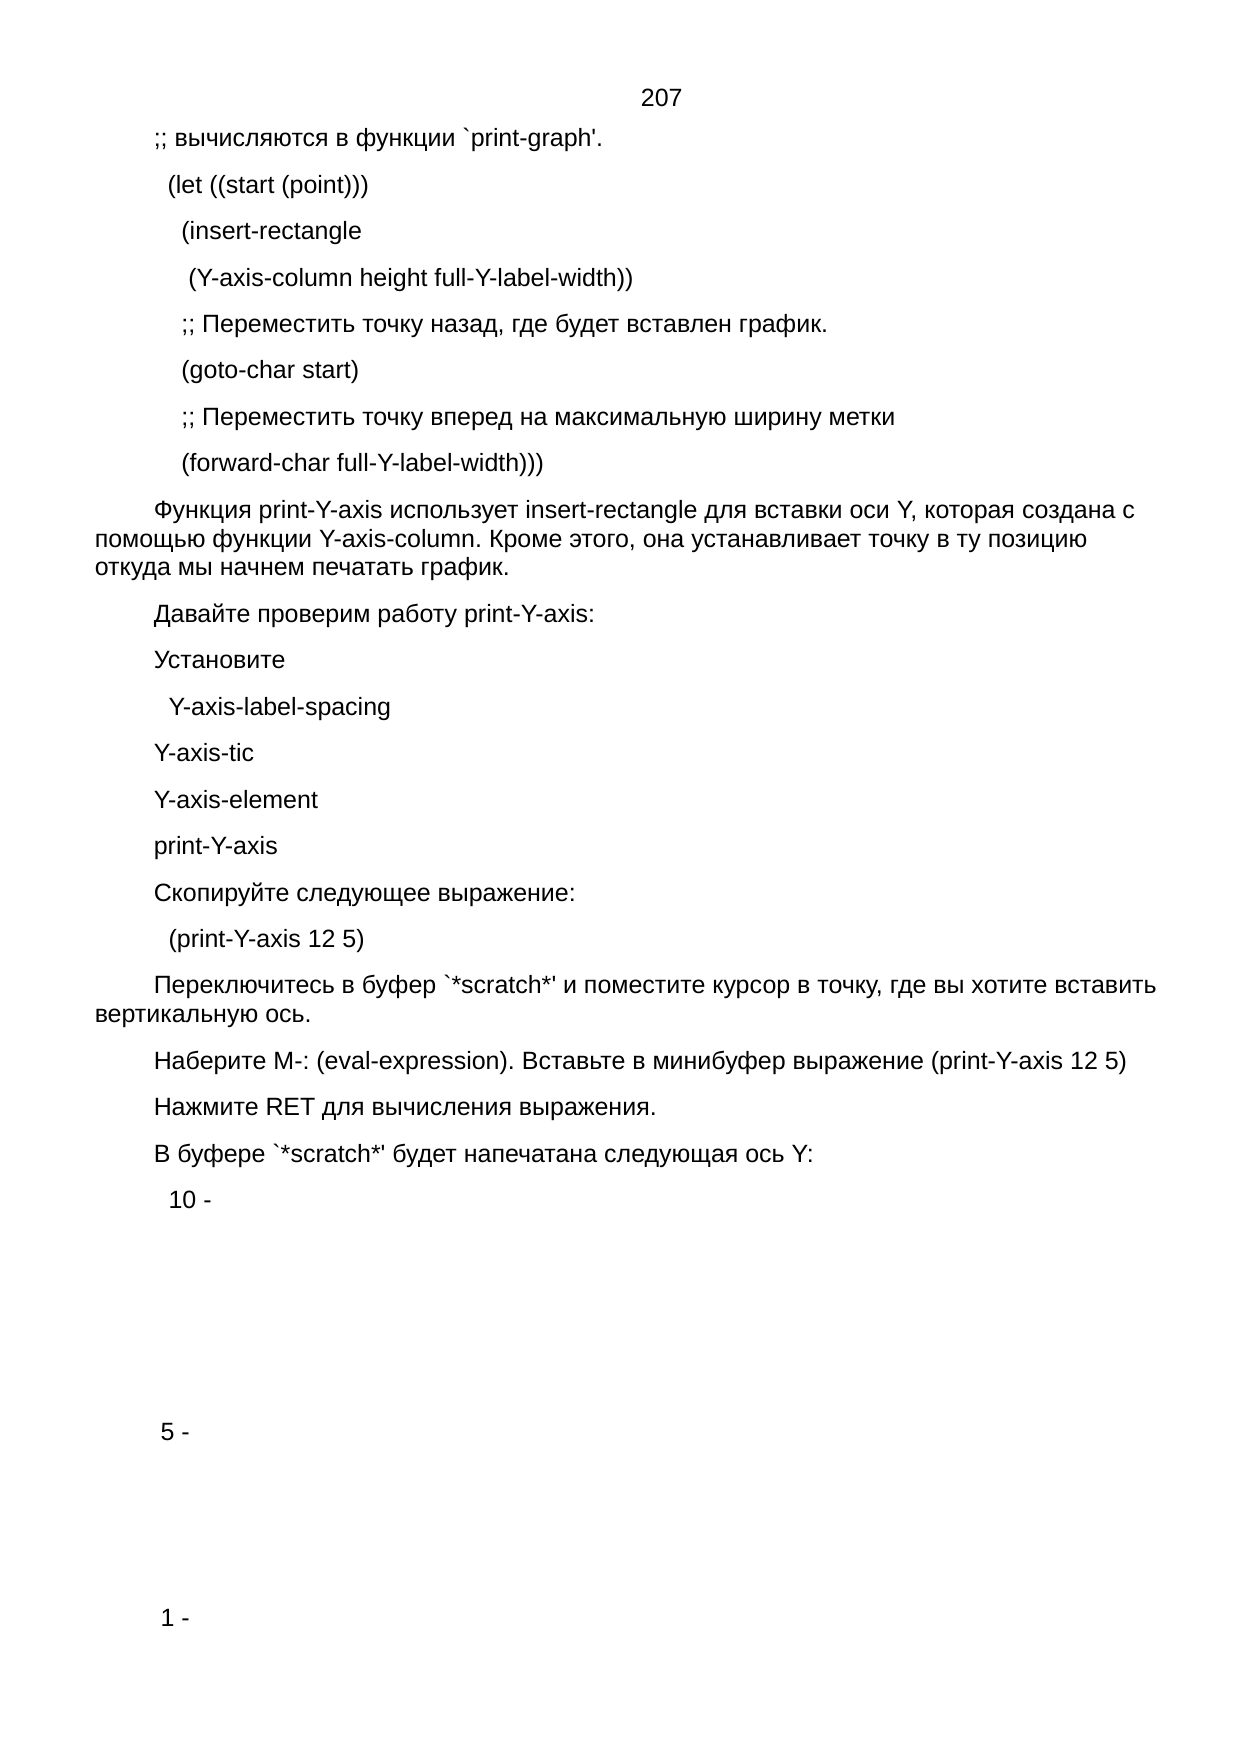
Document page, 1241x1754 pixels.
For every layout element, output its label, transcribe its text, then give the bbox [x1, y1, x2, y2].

text Скопируйте следующее выражение: [94, 878, 1169, 906]
text Давайте проверим работу print-Y-axis: [94, 599, 1169, 628]
text print-Y-axis [94, 831, 1169, 860]
text Наберите M-: (eval-expression). Вставьте в минибуфер выражение (print-Y-axis 12 5) [94, 1046, 1169, 1074]
text (print-Y-axis 12 5) [94, 924, 1169, 953]
text Y-axis-element [94, 785, 1169, 813]
text ;; Переместить точку вперед на максимальную ширину метки [94, 402, 1169, 431]
text (insert-rectangle [94, 216, 1169, 245]
text Функция print-Y-axis использует insert-rectangle для вставки оси Y, которая создана с помощью функции Y-axis-column. Кроме этого, она устанавливает точку в ту позицию откуда мы начнем печатать график. [94, 495, 1169, 581]
text (Y-axis-column height full-Y-label-width)) [94, 263, 1169, 291]
text Нажмите RET для вычисления выражения. [94, 1092, 1169, 1121]
text (let ((start (point))) [94, 170, 1169, 198]
text Установите [94, 645, 1169, 674]
text (forward-char full-Y-label-width))) [94, 448, 1169, 477]
text 10 - [94, 1185, 1169, 1214]
text (goto-char start) [94, 356, 1169, 384]
text Переключитесь в буфер `*scratch*' и поместите курсор в точку, где вы хотите вставить вертикальную ось. [94, 971, 1169, 1028]
text ;; Переместить точку назад, где будет вставлен график. [94, 309, 1169, 338]
text ;; вычисляются в функции `print-graph'. [94, 123, 1169, 152]
text 5 - [94, 1417, 1169, 1446]
text 1 - [94, 1603, 1169, 1632]
text В буфере `*scratch*' будет напечатана следующая ось Y: [94, 1139, 1169, 1167]
text Y-axis-label-spacing [94, 692, 1169, 721]
text Y-axis-tic [94, 738, 1169, 767]
